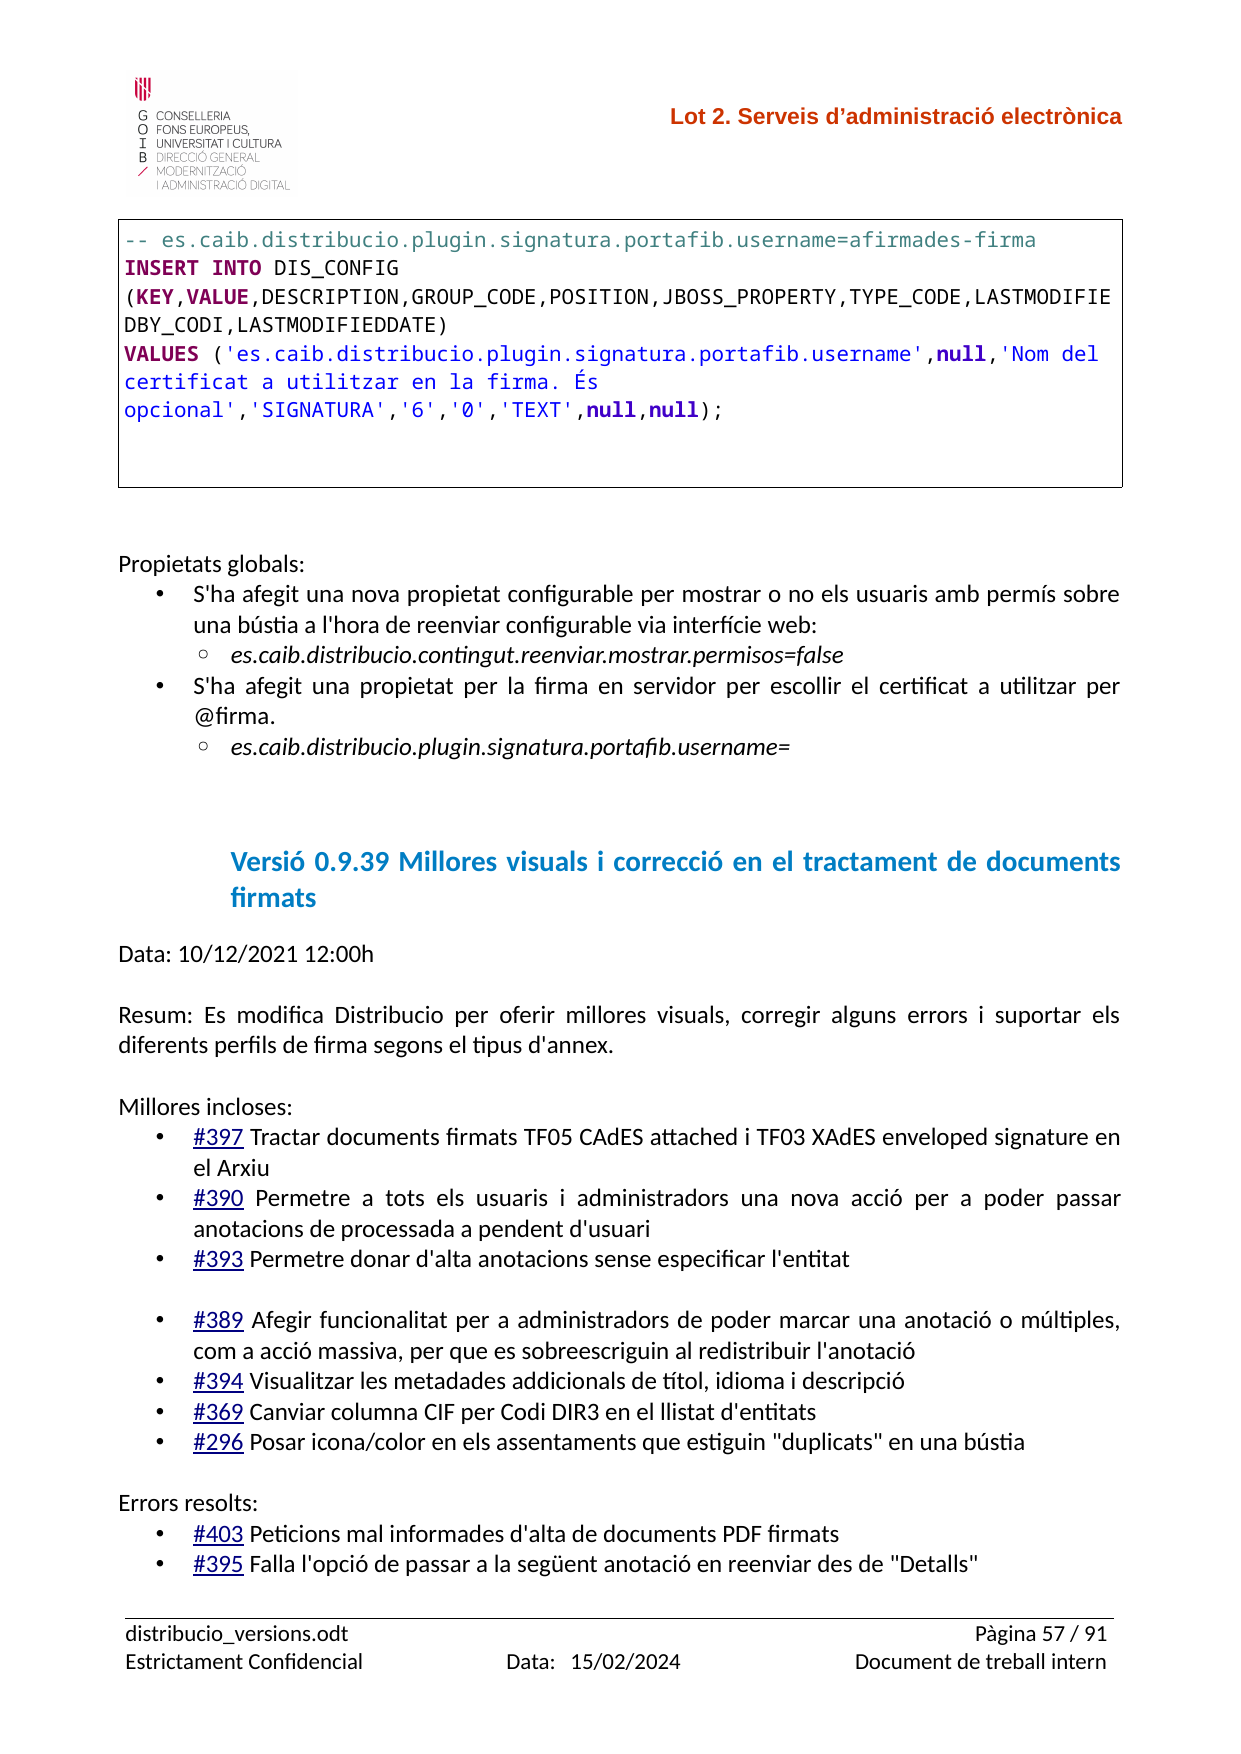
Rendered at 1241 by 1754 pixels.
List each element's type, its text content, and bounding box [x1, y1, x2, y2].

list #403 Peticions mal informades d'alta de documents PDF firmats [156, 1518, 1122, 1548]
text Resum: Es modifica Distribucio per oferir millores visuals, corregir alguns errors i suportar els diferents perfils de firma segons el tipus d'annex. [118, 999, 1122, 1060]
list es.caib.distribucio.contingut.reenviar.mostrar.permisos=false [193, 639, 1122, 670]
text Millores incloses: [118, 1091, 1122, 1121]
list es.caib.distribucio.plugin.signatura.portafib.username= [193, 731, 1122, 761]
text Propietats globals: [118, 548, 1122, 578]
picture [126, 70, 299, 197]
list #389 Afegir funcionalitat per a administradors de poder marcar una anotació o múltiples, com a acció massiva, per que es sobreescriguin al redistribuir l'anotació [156, 1304, 1122, 1365]
subtitle Versió 0.9.39 Millores visuals i correcció en el tractament de documents firmats [153, 843, 1122, 914]
list #395 Falla l'opció de passar a la següent anotació en reenviar des de "Detalls" [156, 1548, 1122, 1579]
list #390 Permetre a tots els usuaris i administradors una nova acció per a poder passar anotacions de processada a pendent d'usuari [156, 1182, 1122, 1243]
list S'ha afegit una propietat per la firma en servidor per escollir el certificat a utilitzar per @firma. [156, 670, 1122, 731]
list #296 Posar icona/color en els assentaments que estiguin "duplicats" en una bústia [156, 1426, 1122, 1457]
list #369 Canviar columna CIF per Codi DIR3 en el llistat d'entitats [156, 1396, 1122, 1426]
list #394 Visualitzar les metadades addicionals de títol, idioma i descripció [156, 1365, 1122, 1396]
list #397 Tractar documents firmats TF05 CAdES attached i TF03 XAdES enveloped signature en el Arxiu [156, 1121, 1122, 1182]
list #393 Permetre donar d'alta anotacions sense especificar l'entitat [156, 1243, 1122, 1274]
text Errors resolts: [118, 1487, 1122, 1518]
text Data: 10/12/2021 12:00h [118, 938, 1122, 968]
table_header -- es.caib.distribucio.plugin.signatura.portafib.username=afirmades-firma INSERT INTO DIS_CONFIG (KEY,VALUE,DESCRIPTION,GROUP_CODE,POSITION,JBOSS_PROPERTY,TYPE_CODE,LASTMODIFIEDBY_CODI,LASTMODIFIEDDATE) VALUES ('es.caib.distribucio.plugin.signatura.portafib.username',null,'Nom del certificat a utilitzar en la firma. És opcional','SIGNATURA','6','0','TEXT',null,null); [119, 220, 1122, 487]
list S'ha afegit una nova propietat configurable per mostrar o no els usuaris amb permís sobre una bústia a l'hora de reenviar configurable via interfície web: [156, 578, 1122, 639]
